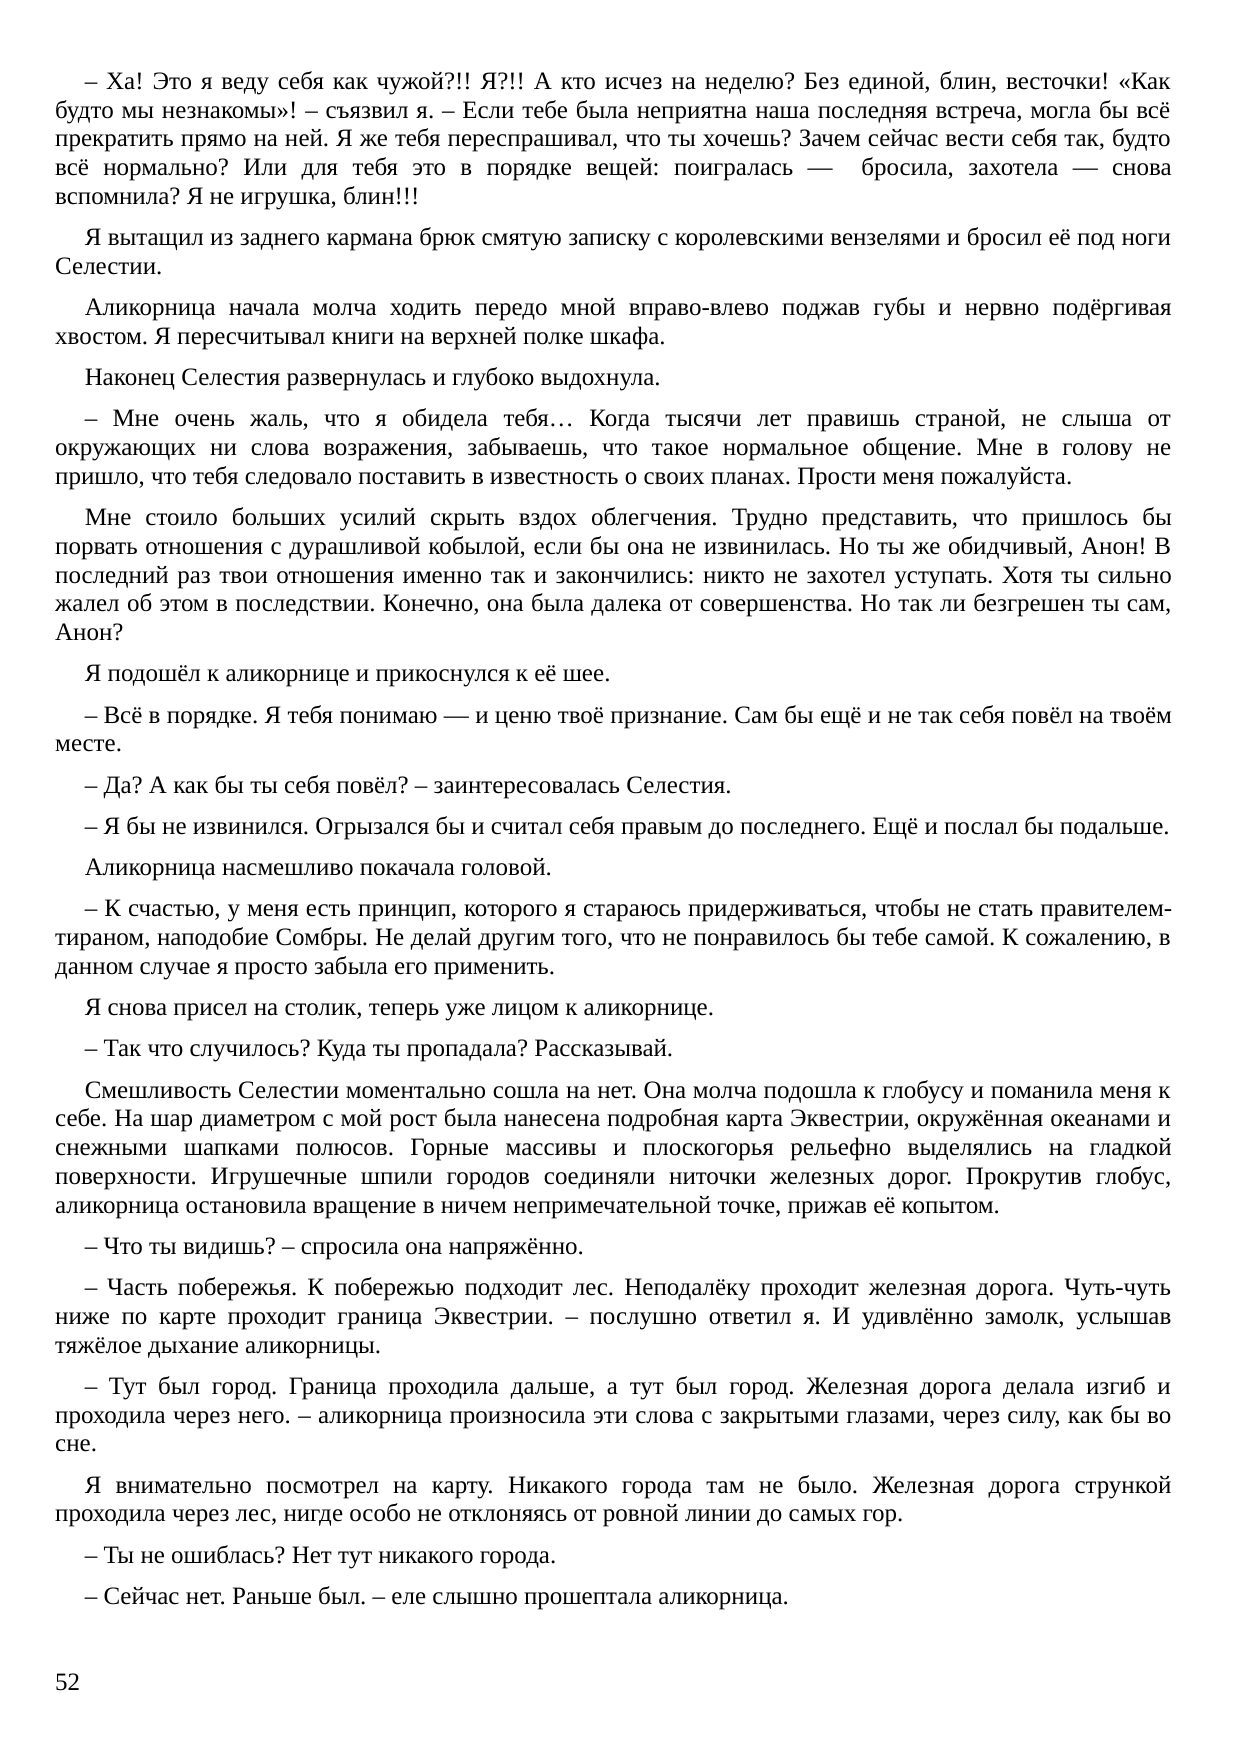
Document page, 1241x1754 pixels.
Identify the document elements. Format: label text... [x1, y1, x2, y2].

text – Ха! Это я веду себя как чужой?!! Я?!! А кто исчез на неделю? Без единой, блин, весточки! «Как будто мы незнакомы»! – съязвил я. – Если тебе была неприятна наша последняя встреча, могла бы всё прекратить прямо на ней. Я же тебя переспрашивал, что ты хочешь? Зачем сейчас вести себя так, будто всё нормально? Или для тебя это в порядке вещей: поигралась — бросила, захотела — снова вспомнила? Я не игрушка, блин!!! [55, 66, 1173, 210]
text – Я бы не извинился. Огрызался бы и считал себя правым до последнего. Ещё и послал бы подальше. [55, 811, 1173, 840]
text – Ты не ошиблась? Нет тут никакого города. [55, 1540, 1173, 1568]
text Наконец Селестия развернулась и глубоко выдохнула. [55, 362, 1173, 391]
text Мне стоило больших усилий скрыть вздох облегчения. Трудно представить, что пришлось бы порвать отношения с дурашливой кобылой, если бы она не извинилась. Но ты же обидчивый, Анон! В последний раз твои отношения именно так и закончились: никто не захотел уступать. Хотя ты сильно жалел об этом в последствии. Конечно, она была далека от совершенства. Но так ли безгрешен ты сам, Анон? [55, 502, 1173, 646]
text – Мне очень жаль, что я обидела тебя… Когда тысячи лет правишь страной, не слыша от окружающих ни слова возражения, забываешь, что такое нормальное общение. Мне в голову не пришло, что тебя следовало поставить в известность о своих планах. Прости меня пожалуйста. [55, 403, 1173, 490]
text – Всё в порядке. Я тебя понимаю — и ценю твоё признание. Сам бы ещё и не так себя повёл на твоём месте. [55, 700, 1173, 757]
text Аликорница насмешливо покачала головой. [55, 852, 1173, 881]
text Я подошёл к аликорнице и прикоснулся к её шее. [55, 658, 1173, 687]
text – Да? А как бы ты себя повёл? – заинтересовалась Селестия. [55, 770, 1173, 798]
text Смешливость Селестии моментально сошла на нет. Она молча подошла к глобусу и поманила меня к себе. На шар диаметром с мой рост была нанесена подробная карта Эквестрии, окружённая океанами и снежными шапками полюсов. Горные массивы и плоскогорья рельефно выделялись на гладкой поверхности. Игрушечные шпили городов соединяли ниточки железных дорог. Прокрутив глобус, аликорница остановила вращение в ничем непримечательной точке, прижав её копытом. [55, 1075, 1173, 1218]
text Я внимательно посмотрел на карту. Никакого города там не было. Железная дорога стрункой проходила через лес, нигде особо не отклоняясь от ровной линии до самых гор. [55, 1470, 1173, 1527]
text – Тут был город. Граница проходила дальше, а тут был город. Железная дорога делала изгиб и проходила через него. – аликорница произносила эти слова с закрытыми глазами, через силу, как бы во сне. [55, 1371, 1173, 1457]
text – Сейчас нет. Раньше был. – еле слышно прошептала аликорница. [55, 1581, 1173, 1610]
text – К счастью, у меня есть принцип, которого я стараюсь придерживаться, чтобы не стать правителем-тираном, наподобие Сомбры. Не делай другим того, что не понравилось бы тебе самой. К сожалению, в данном случае я просто забыла его применить. [55, 893, 1173, 980]
text – Что ты видишь? – спросила она напряжённо. [55, 1231, 1173, 1260]
text Я снова присел на столик, теперь уже лицом к аликорнице. [55, 992, 1173, 1021]
text – Так что случилось? Куда ты пропадала? Рассказывай. [55, 1033, 1173, 1062]
text Я вытащил из заднего кармана брюк смятую записку с королевскими вензелями и бросил её под ноги Селестии. [55, 222, 1173, 280]
text Аликорница начала молча ходить передо мной вправо-влево поджав губы и нервно подёргивая хвостом. Я пересчитывал книги на верхней полке шкафа. [55, 292, 1173, 350]
text – Часть побережья. К побережью подходит лес. Неподалёку проходит железная дорога. Чуть-чуть ниже по карте проходит граница Эквестрии. – послушно ответил я. И удивлённо замолк, услышав тяжёлое дыхание аликорницы. [55, 1272, 1173, 1358]
